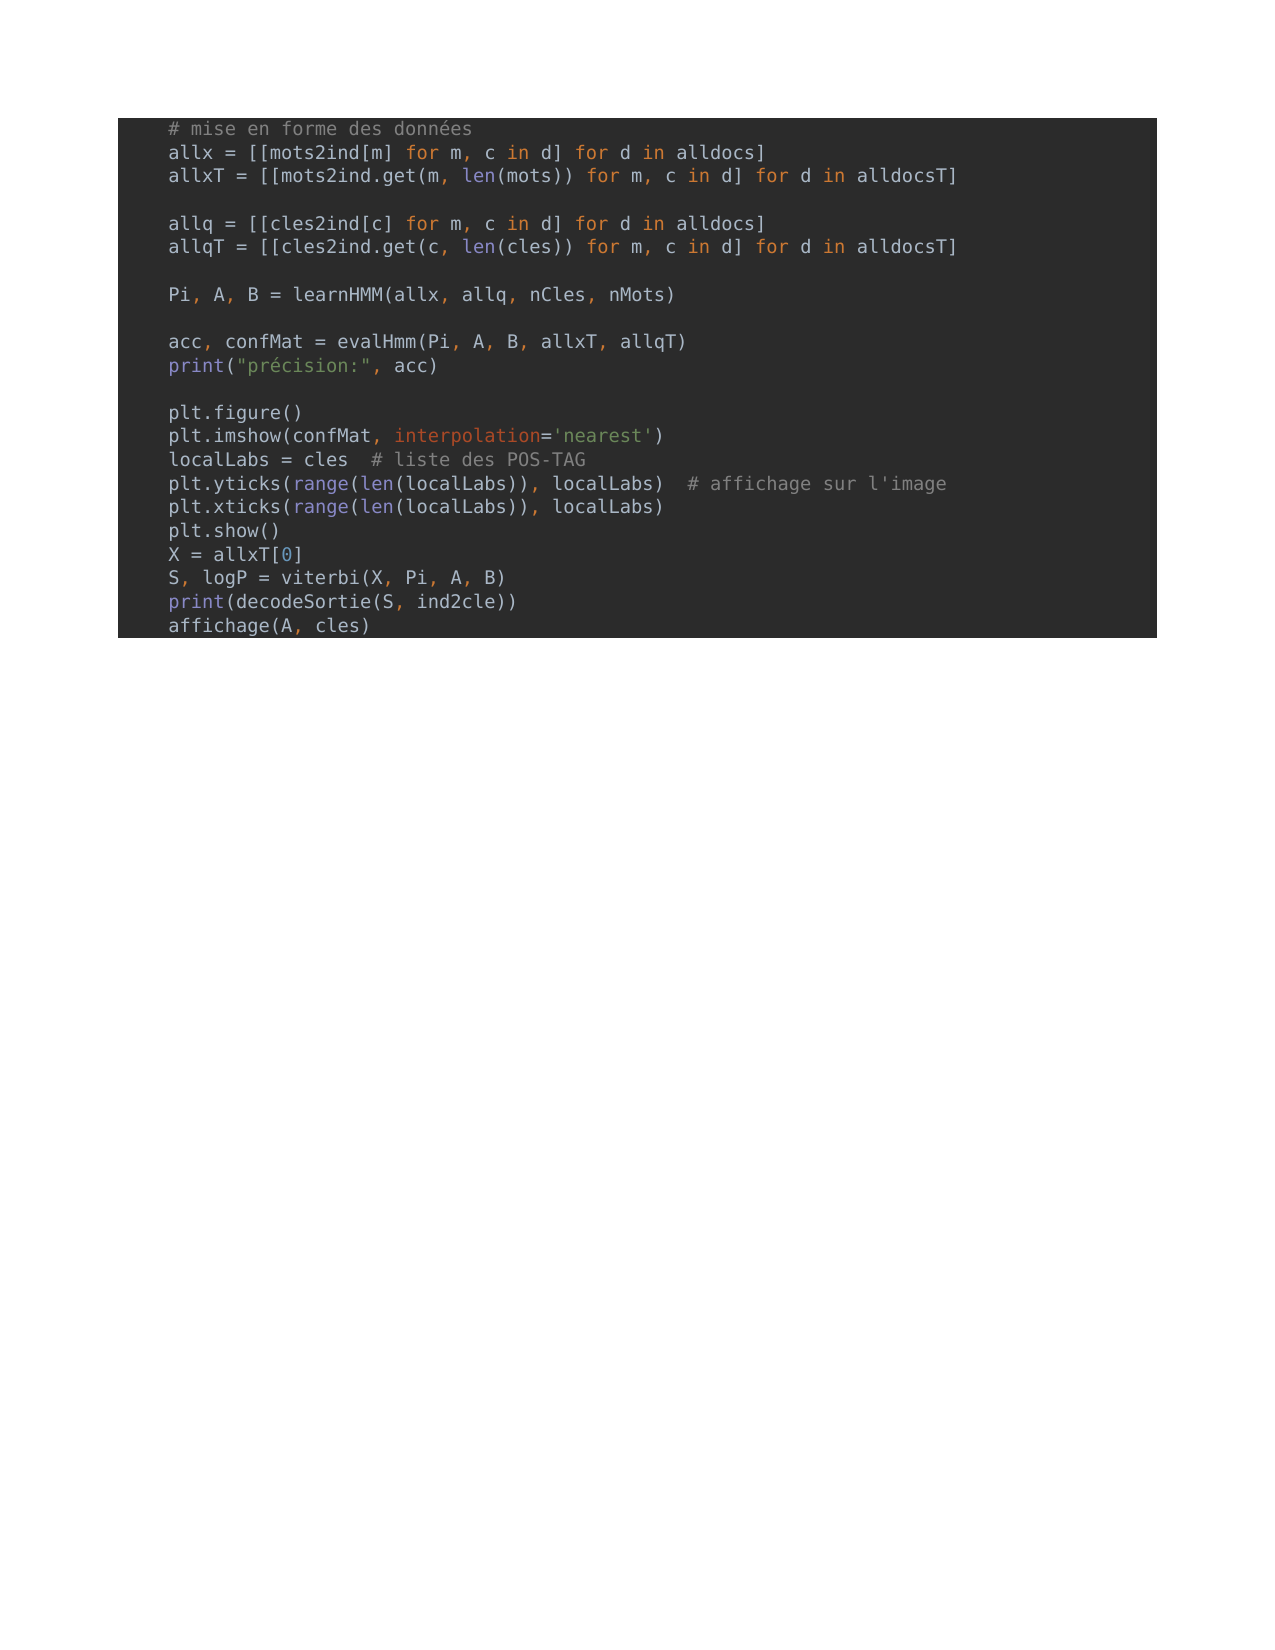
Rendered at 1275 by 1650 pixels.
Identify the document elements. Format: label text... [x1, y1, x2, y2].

text plt.figure() [118, 402, 1157, 426]
text Pi, A, B = learnHMM(allx, allq, nCles, nMots) [118, 284, 1157, 307]
text plt.imshow(confMat, interpolation='nearest') [118, 426, 1157, 449]
text plt.xticks(range(len(localLabs)), localLabs) [118, 496, 1157, 520]
text allq = [[cles2ind[c] for m, c in d] for d in alldocs] [118, 213, 1157, 236]
text plt.yticks(range(len(localLabs)), localLabs) # affichage sur l'image [118, 473, 1157, 496]
text allxT = [[mots2ind.get(m, len(mots)) for m, c in d] for d in alldocsT] [118, 165, 1157, 189]
text plt.show() [118, 520, 1157, 544]
text X = allxT[0] [118, 544, 1157, 567]
text affichage(A, cles) [118, 615, 1157, 638]
text allx = [[mots2ind[m] for m, c in d] for d in alldocs] [118, 142, 1157, 165]
text # mise en forme des données [118, 118, 1157, 142]
text print(decodeSortie(S, ind2cle)) [118, 591, 1157, 615]
text S, logP = viterbi(X, Pi, A, B) [118, 567, 1157, 591]
text print("précision:", acc) [118, 354, 1157, 378]
text allqT = [[cles2ind.get(c, len(cles)) for m, c in d] for d in alldocsT] [118, 236, 1157, 260]
text localLabs = cles # liste des POS-TAG [118, 449, 1157, 473]
text acc, confMat = evalHmm(Pi, A, B, allxT, allqT) [118, 331, 1157, 354]
